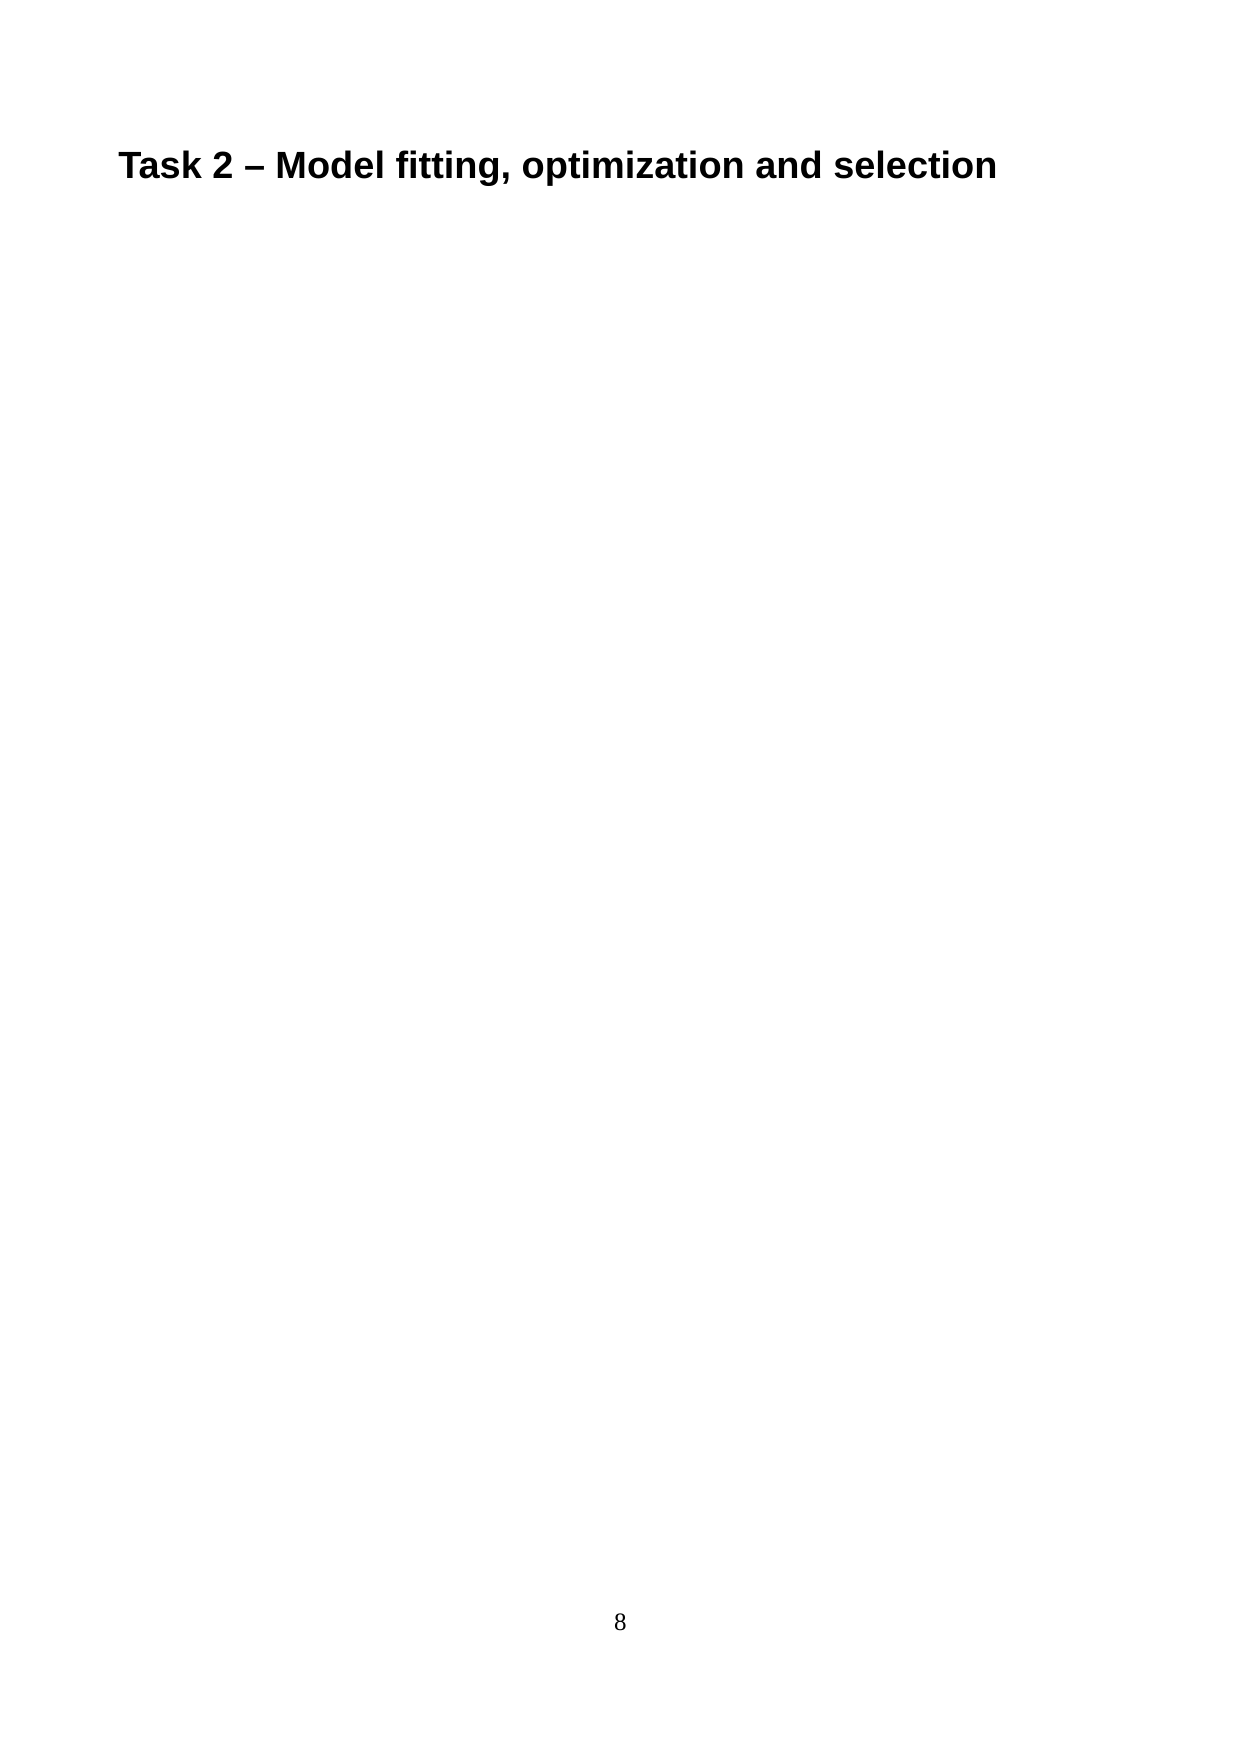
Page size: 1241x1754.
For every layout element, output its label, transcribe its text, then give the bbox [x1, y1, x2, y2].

subtitle Task 2 – Model fitting, optimization and selection [118, 143, 1122, 187]
